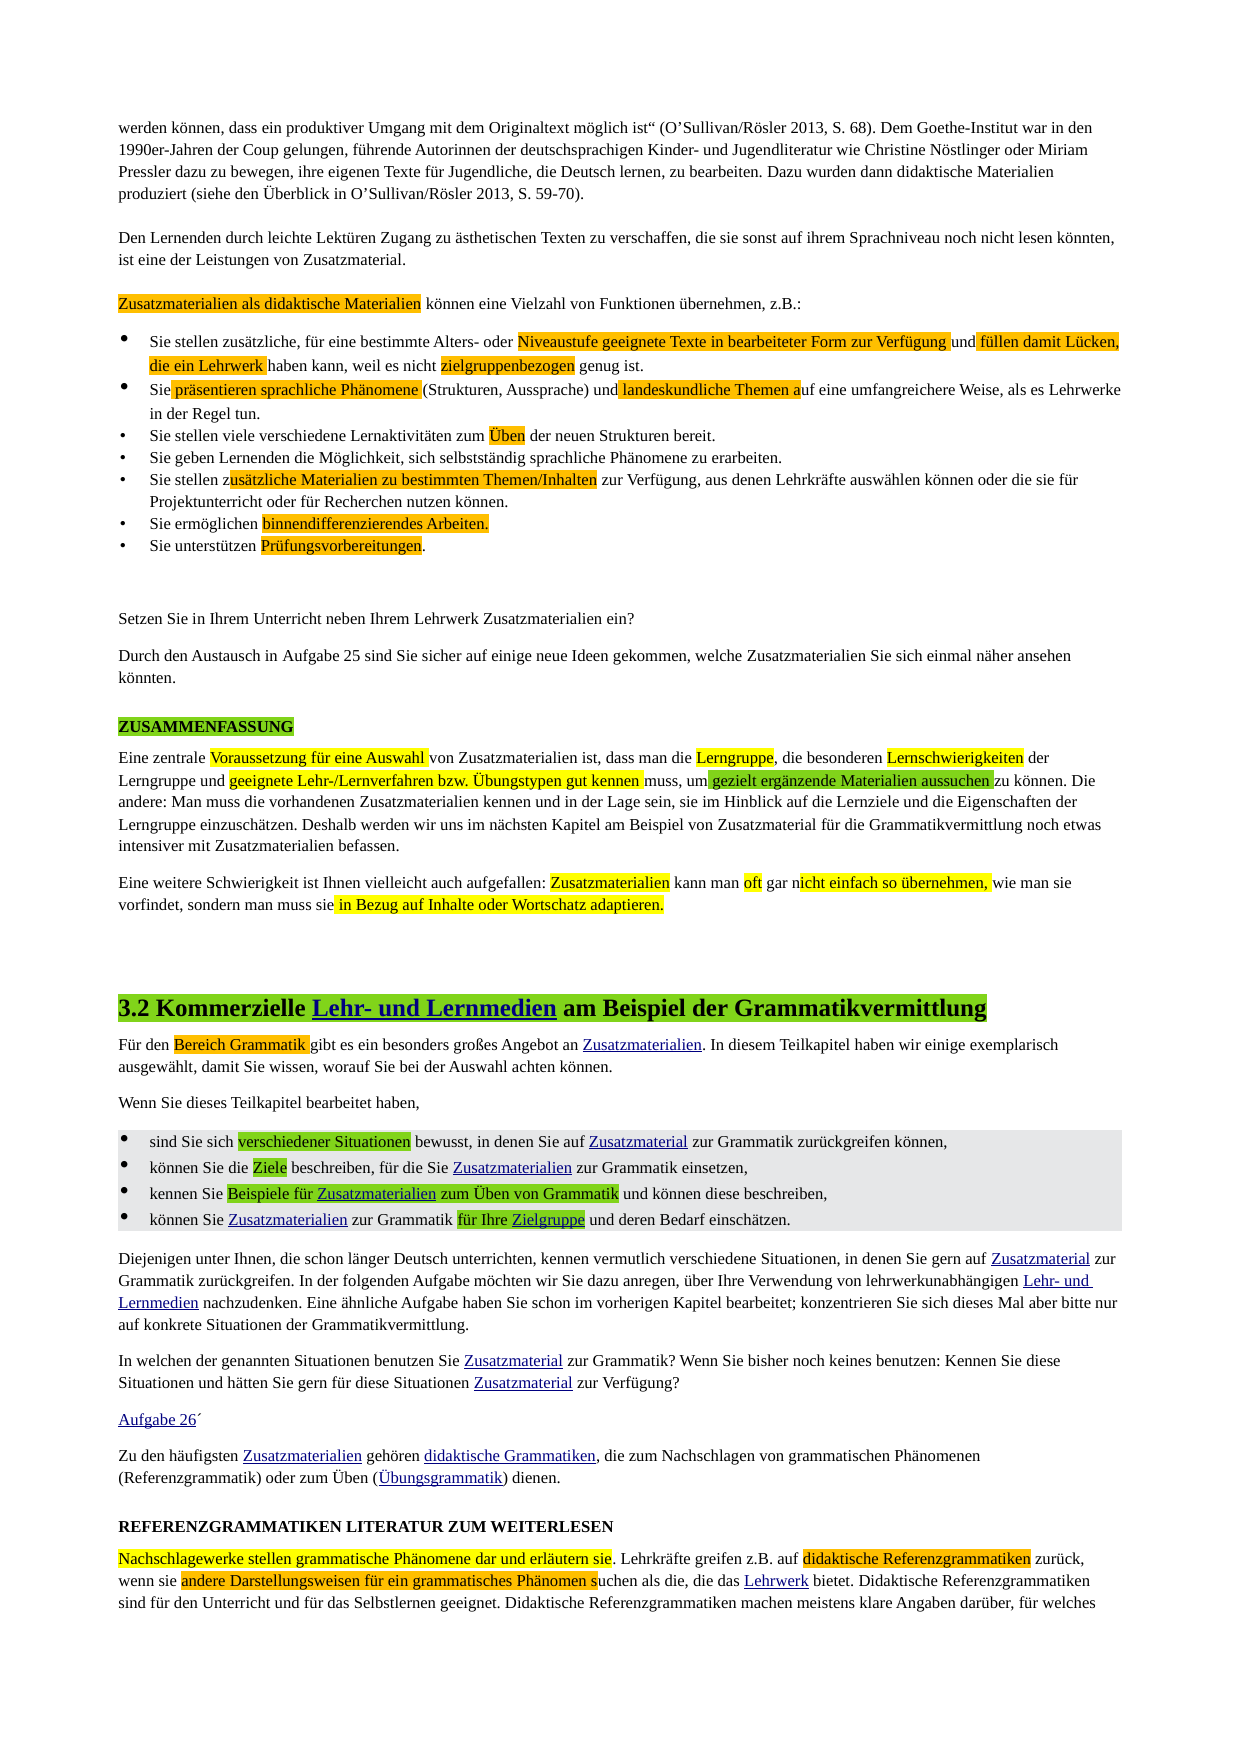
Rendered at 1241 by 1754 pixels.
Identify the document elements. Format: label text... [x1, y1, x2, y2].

text Eine zentrale Voraussetzung für eine Auswahl von Zusatzmaterialien ist, dass man die Lerngruppe, die besonderen Lernschwierigkeiten der Lerngruppe und geeignete Lehr-/Lernverfahren bzw. Übungstypen gut kennen muss, um gezielt ergänzende Materialien aussuchen zu können. Die andere: Man muss die vorhandenen Zusatzmaterialien kennen und in der Lage sein, sie im Hinblick auf die Lernziele und die Eigenschaften der Lerngruppe einzuschätzen. Deshalb werden wir uns im nächsten Kapitel am Beispiel von Zusatzmaterial für die Grammatikvermittlung noch etwas intensiver mit Zusatzmaterialien befassen. [118, 748, 1122, 855]
text Aufgabe 26´ [118, 1410, 1122, 1429]
list Sie stellen zusätzliche, für eine bestimmte Alters- oder Niveaustufe geeignete Texte in bearbeiteter Form zur Verfügung und füllen damit Lücken, die ein Lehrwerk haben kann, weil es nicht zielgruppenbezogen genug ist. [120, 331, 1122, 375]
list Sie präsentieren sprachliche Phänomene (Strukturen, Aussprache) und landeskundliche Themen auf eine umfangreichere Weise, als es Lehrwerke in der Regel tun. [120, 378, 1122, 423]
subtitle REFERENZGRAMMATIKEN LITERATUR ZUM WEITERLESEN [118, 1517, 1122, 1536]
subtitle ZUSAMMENFASSUNG [118, 717, 1122, 736]
text Setzen Sie in Ihrem Unterricht neben Ihrem Lehrwerk Zusatzmaterialien ein? [118, 609, 1122, 628]
text Durch den Austausch in Aufgabe 25 sind Sie sicher auf einige neue Ideen gekommen, welche Zusatzmaterialien Sie sich einmal näher ansehen könnten. [118, 646, 1122, 687]
text Wenn Sie dieses Teilkapitel bearbeitet haben, [118, 1093, 1122, 1112]
subtitle 3.2 Kommerzielle Lehr- und Lernmedien am Beispiel der Grammatikvermittlung [118, 993, 1122, 1022]
text Diejenigen unter Ihnen, die schon länger Deutsch unterrichten, kennen vermutlich verschiedene Situationen, in denen Sie gern auf Zusatzmaterial zur Grammatik zurückgreifen. In der folgenden Aufgabe möchten wir Sie dazu anregen, über Ihre Verwendung von lehrwerkunabhängigen Lehr- und Lernmedien nachzudenken. Eine ähnliche Aufgabe haben Sie schon im vorherigen Kapitel bearbeitet; konzentrieren Sie sich dieses Mal aber bitte nur auf konkrete Situationen der Grammatikvermittlung. [118, 1249, 1122, 1334]
text Zu den häufigsten Zusatzmaterialien gehören didaktische Grammatiken, die zum Nachschlagen von grammatischen Phänomenen (Referenzgrammatik) oder zum Üben (Übungsgrammatik) dienen. [118, 1446, 1122, 1487]
list können Sie Zusatzmaterialien zur Grammatik für Ihre Zielgruppe und deren Bedarf einschätzen. [120, 1208, 1122, 1231]
text In welchen der genannten Situationen benutzen Sie Zusatzmaterial zur Grammatik? Wenn Sie bisher noch keines benutzen: Kennen Sie diese Situationen und hätten Sie gern für diese Situationen Zusatzmaterial zur Verfügung? [118, 1351, 1122, 1392]
list Sie stellen viele verschiedene Lernaktivitäten zum Üben der neuen Strukturen bereit. [120, 426, 1122, 445]
list Sie stellen zusätzliche Materialien zu bestimmten Themen/Inhalten zur Verfügung, aus denen Lehrkräfte auswählen können oder die sie für Projektunterricht oder für Recherchen nutzen können. [120, 470, 1122, 511]
list kennen Sie Beispiele für Zusatzmaterialien zum Üben von Grammatik und können diese beschreiben, [120, 1182, 1122, 1205]
text werden können, dass ein produktiver Umgang mit dem Originaltext möglich ist“ (O’Sullivan/Rösler 2013, S. 68). Dem Goethe-Institut war in den 1990er-Jahren der Coup gelungen, führende Autorinnen der deutschsprachigen Kinder- und Jugendliteratur wie Christine Nöstlinger oder Miriam Pressler dazu zu bewegen, ihre eigenen Texte für Jugendliche, die Deutsch lernen, zu bearbeiten. Dazu wurden dann didaktische Materialien produziert (siehe den Überblick in O’Sullivan/Rösler 2013, S. 59-70). Den Lernenden durch leichte Lektüren Zugang zu ästhetischen Texten zu verschaffen, die sie sonst auf ihrem Sprachniveau noch nicht lesen könnten, ist eine der Leistungen von Zusatzmaterial. Zusatzmaterialien als didaktische Materialien können eine Vielzahl von Funktionen übernehmen, z.B.: [118, 118, 1122, 313]
list Sie ermöglichen binnendifferenzierendes Arbeiten. [120, 514, 1122, 533]
text Für den Bereich Grammatik gibt es ein besonders großes Angebot an Zusatzmaterialien. In diesem Teilkapitel haben wir einige exemplarisch ausgewählt, damit Sie wissen, worauf Sie bei der Auswahl achten können. [118, 1035, 1122, 1076]
text Eine weitere Schwierigkeit ist Ihnen vielleicht auch aufgefallen: Zusatzmaterialien kann man oft gar nicht einfach so übernehmen, wie man sie vorfindet, sondern man muss sie in Bezug auf Inhalte oder Wortschatz adaptieren. [118, 873, 1122, 914]
list sind Sie sich verschiedener Situationen bewusst, in denen Sie auf Zusatzmaterial zur Grammatik zurückgreifen können, [120, 1130, 1122, 1153]
list Sie geben Lernenden die Möglichkeit, sich selbstständig sprachliche Phänomene zu erarbeiten. [120, 448, 1122, 467]
text Nachschlagewerke stellen grammatische Phänomene dar und erläutern sie. Lehrkräfte greifen z.B. auf didaktische Referenzgrammatiken zurück, wenn sie andere Darstellungsweisen für ein grammatisches Phänomen suchen als die, die das Lehrwerk bietet. Didaktische Referenzgrammatiken sind für den Unterricht und für das Selbstlernen geeignet. Didaktische Referenzgrammatiken machen meistens klare Angaben darüber, für welches [118, 1549, 1122, 1612]
list Sie unterstützen Prüfungsvorbereitungen. [120, 536, 1122, 555]
list können Sie die Ziele beschreiben, für die Sie Zusatzmaterialien zur Grammatik einsetzen, [120, 1156, 1122, 1179]
